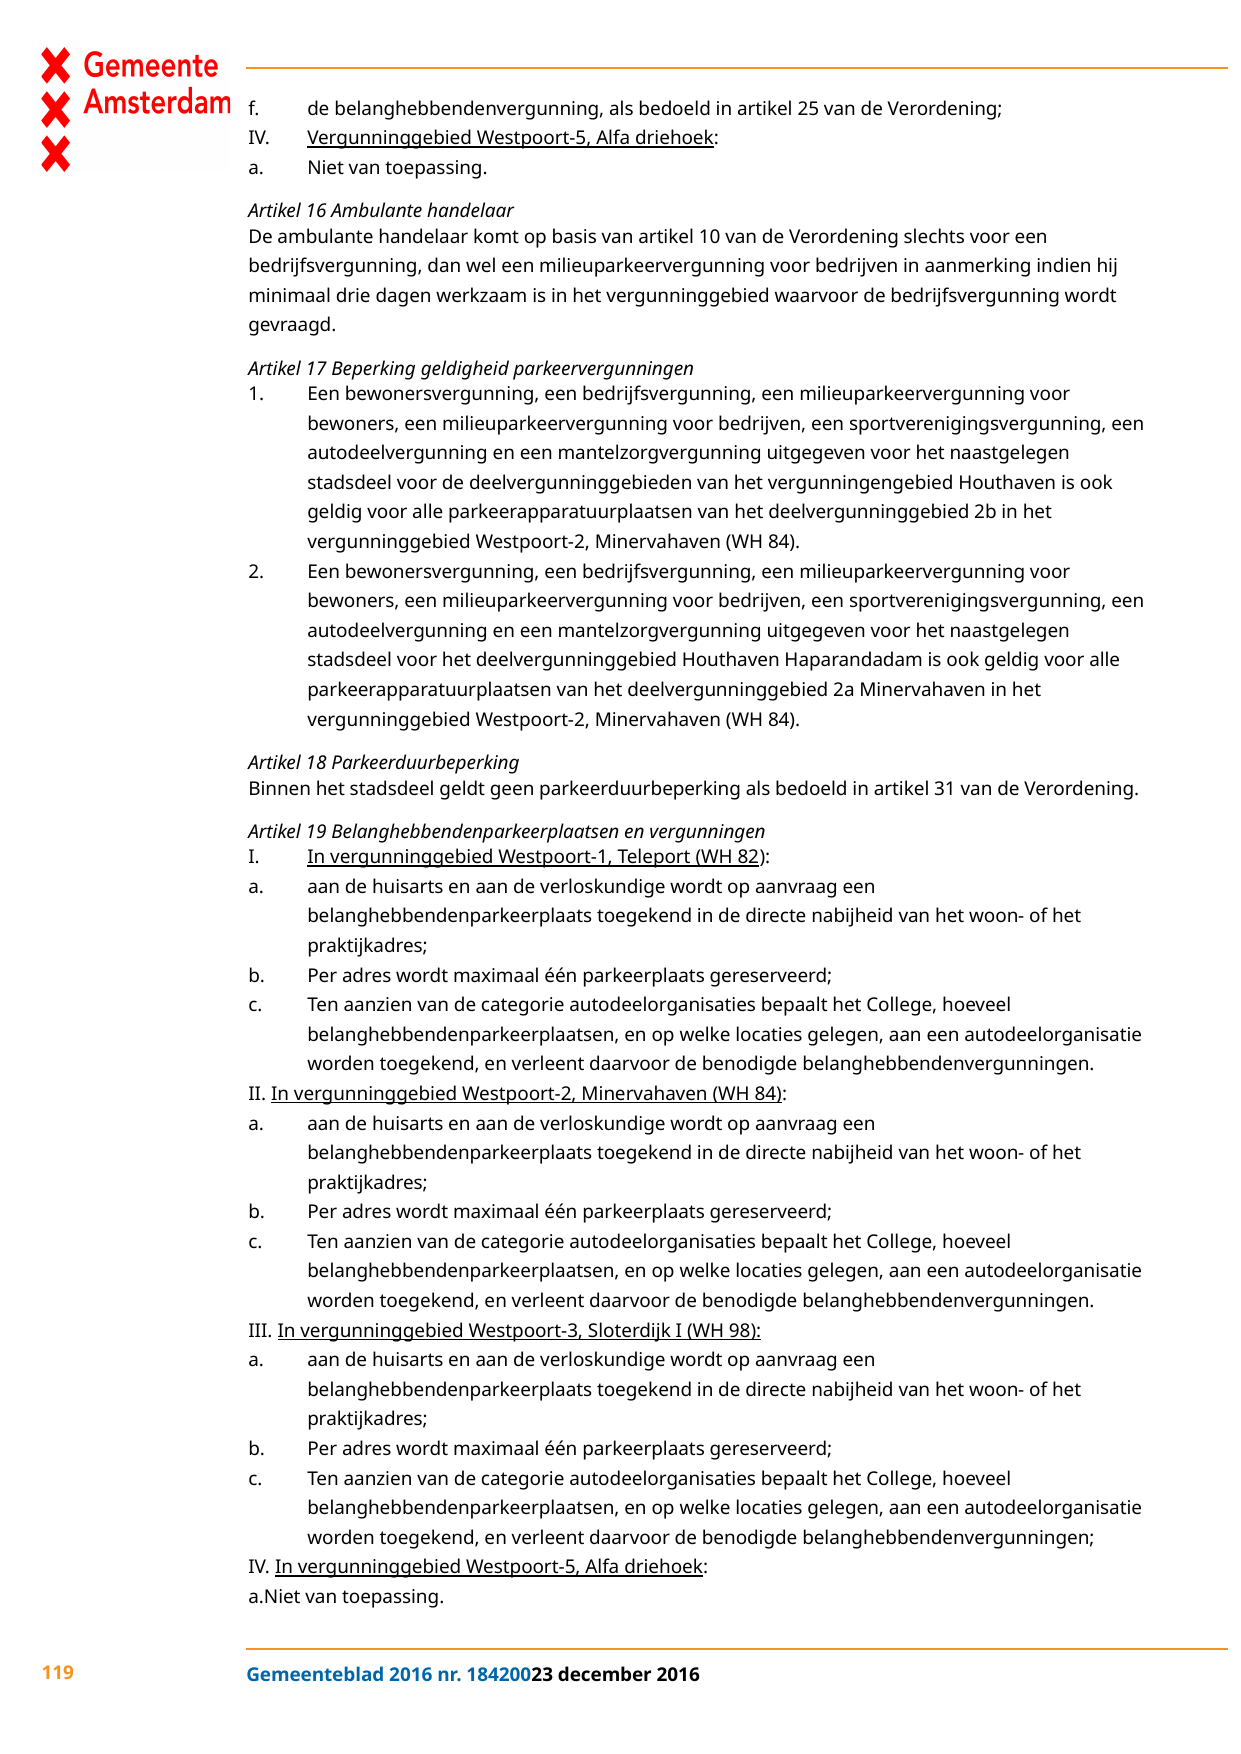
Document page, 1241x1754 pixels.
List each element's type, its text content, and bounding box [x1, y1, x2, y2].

list Ten aanzien van de categorie autodeelorganisaties bepaalt het College, hoeveel belanghebbendenparkeerplaatsen, en op welke locaties gelegen, aan een autodeelorganisatie worden toegekend, en verleent daarvoor de benodigde belanghebbendenvergunningen. [248, 991, 1152, 1076]
list aan de huisarts en aan de verloskundige wordt op aanvraag een belanghebbendenparkeerplaats toegekend in de directe nabijheid van het woon- of het praktijkadres; [248, 1346, 1152, 1431]
list Per adres wordt maximaal één parkeerplaats gereserveerd; [248, 962, 1152, 988]
list aan de huisarts en aan de verloskundige wordt op aanvraag een belanghebbendenparkeerplaats toegekend in de directe nabijheid van het woon- of het praktijkadres; [248, 873, 1152, 958]
list Een bewonersvergunning, een bedrijfsvergunning, een milieuparkeervergunning voor bewoners, een milieuparkeervergunning voor bedrijven, een sportverenigingsvergunning, een autodeelvergunning en een mantelzorgvergunning uitgegeven voor het naastgelegen stadsdeel voor het deelvergunninggebied Houthaven Haparandadam is ook geldig voor alle parkeerapparatuurplaatsen van het deelvergunninggebied 2a Minervahaven in het vergunninggebied Westpoort-2, Minervahaven (WH 84). [248, 558, 1152, 732]
text III. In vergunninggebied Westpoort-3, Sloterdijk I (WH 98): [248, 1317, 1152, 1343]
text Artikel 18 Parkeerduurbeperking [248, 749, 1152, 775]
list In vergunninggebied Westpoort-1, Teleport (WH 82): [248, 843, 1152, 869]
list de belanghebbendenvergunning, als bedoeld in artikel 25 van de Verordening; [248, 95, 1152, 121]
list Ten aanzien van de categorie autodeelorganisaties bepaalt het College, hoeveel belanghebbendenparkeerplaatsen, en op welke locaties gelegen, aan een autodeelorganisatie worden toegekend, en verleent daarvoor de benodigde belanghebbendenvergunningen; [248, 1465, 1152, 1550]
text Artikel 19 Belanghebbendenparkeerplaatsen en vergunningen [248, 818, 1152, 843]
text a.Niet van toepassing. [248, 1583, 1152, 1609]
list aan de huisarts en aan de verloskundige wordt op aanvraag een belanghebbendenparkeerplaats toegekend in de directe nabijheid van het woon- of het praktijkadres; [248, 1110, 1152, 1195]
list Per adres wordt maximaal één parkeerplaats gereserveerd; [248, 1198, 1152, 1224]
text Binnen het stadsdeel geldt geen parkeerduurbeperking als bedoeld in artikel 31 van de Verordening. [248, 775, 1152, 800]
text II. In vergunninggebied Westpoort-2, Minervahaven (WH 84): [248, 1080, 1152, 1106]
picture [41, 47, 231, 172]
list Ten aanzien van de categorie autodeelorganisaties bepaalt het College, hoeveel belanghebbendenparkeerplaatsen, en op welke locaties gelegen, aan een autodeelorganisatie worden toegekend, en verleent daarvoor de benodigde belanghebbendenvergunningen. [248, 1228, 1152, 1313]
list Een bewonersvergunning, een bedrijfsvergunning, een milieuparkeervergunning voor bewoners, een milieuparkeervergunning voor bedrijven, een sportverenigingsvergunning, een autodeelvergunning en een mantelzorgvergunning uitgegeven voor het naastgelegen stadsdeel voor de deelvergunninggebieden van het vergunningengebied Houthaven is ook geldig voor alle parkeerapparatuurplaatsen van het deelvergunninggebied 2b in het vergunninggebied Westpoort-2, Minervahaven (WH 84). [248, 380, 1152, 554]
list Niet van toepassing. [248, 154, 1152, 180]
text De ambulante handelaar komt op basis van artikel 10 van de Verordening slechts voor een bedrijfsvergunning, dan wel een milieuparkeervergunning voor bedrijven in aanmerking indien hij minimaal drie dagen werkzaam is in het vergunninggebied waarvoor de bedrijfsvergunning wordt gevraagd. [248, 223, 1152, 337]
list Per adres wordt maximaal één parkeerplaats gereserveerd; [248, 1435, 1152, 1461]
text Artikel 17 Beperking geldigheid parkeervergunningen [248, 355, 1152, 380]
list Vergunninggebied Westpoort-5, Alfa driehoek: [248, 124, 1152, 150]
text IV. In vergunninggebied Westpoort-5, Alfa driehoek: [248, 1553, 1152, 1579]
text Artikel 16 Ambulante handelaar [248, 197, 1152, 223]
